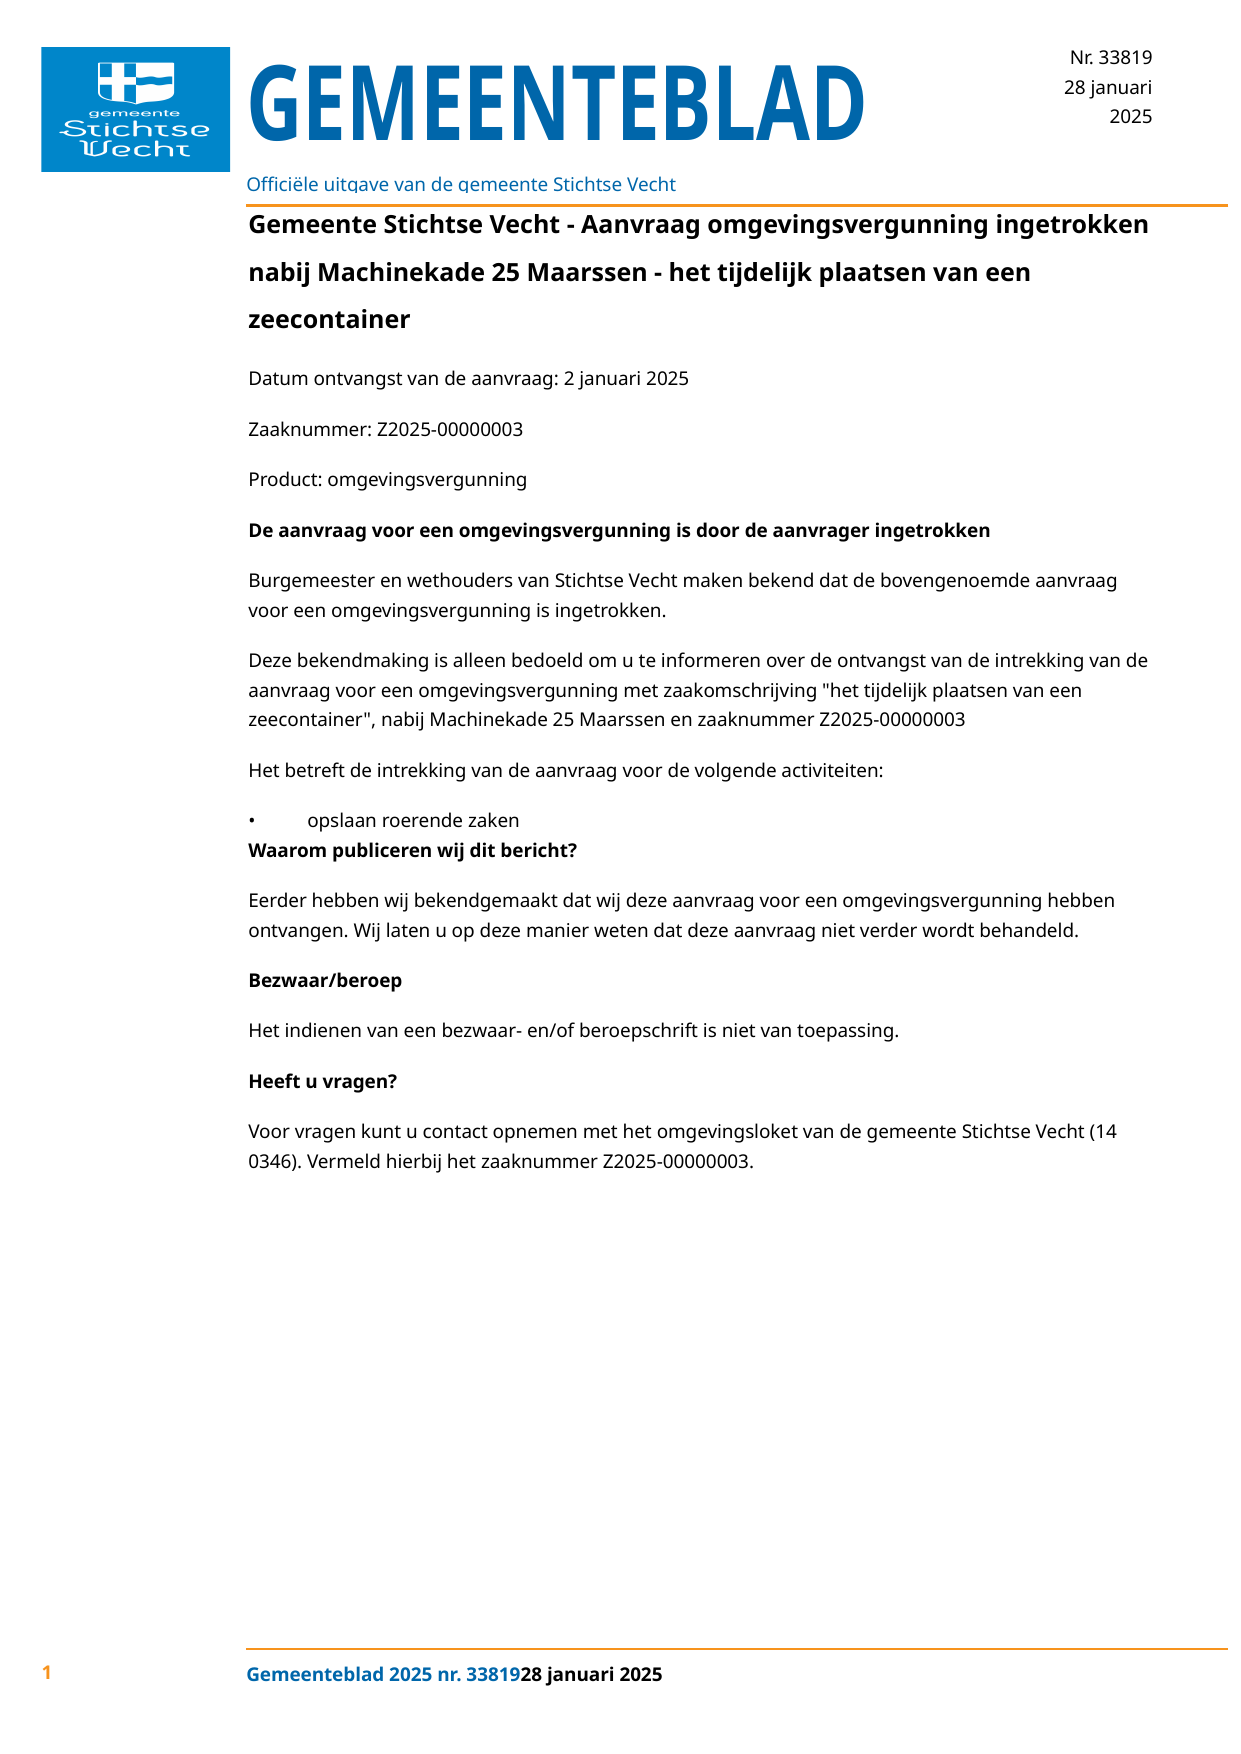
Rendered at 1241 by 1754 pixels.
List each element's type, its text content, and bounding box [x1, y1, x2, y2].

text Waarom publiceren wij dit bericht? [248, 837, 1152, 862]
text Datum ontvangst van de aanvraag: 2 januari 2025 [248, 366, 1152, 391]
list opslaan roerende zaken [248, 807, 1152, 833]
text Deze bekendmaking is alleen bedoeld om u te informeren over de ontvangst van de intrekking van de aanvraag voor een omgevingsvergunning met zaakomschrijving "het tijdelijk plaatsen van een zeecontainer", nabij Machinekade 25 Maarssen en zaaknummer Z2025-00000003 [248, 647, 1152, 732]
text Product: omgevingsvergunning [248, 466, 1152, 492]
text Burgemeester en wethouders van Stichtse Vecht maken bekend dat de bovengenoemde aanvraag voor een omgevingsvergunning is ingetrokken. [248, 567, 1152, 622]
text Eerder hebben wij bekendgemaakt dat wij deze aanvraag voor een omgevingsvergunning hebben ontvangen. Wij laten u op deze manier weten dat deze aanvraag niet verder wordt behandeld. [248, 887, 1152, 942]
text Heeft u vragen? [248, 1068, 1152, 1094]
text Zaaknummer: Z2025-00000003 [248, 416, 1152, 442]
text Gemeente Stichtse Vecht - Aanvraag omgevingsvergunning ingetrokken nabij Machinekade 25 Maarssen - het tijdelijk plaatsen van een zeecontainer [248, 207, 1152, 336]
text Voor vragen kunt u contact opnemen met het omgevingsloket van de gemeente Stichtse Vecht (14 0346). Vermeld hierbij het zaaknummer Z2025-00000003. [248, 1118, 1152, 1174]
picture [99, 63, 135, 101]
text Het indienen van een bezwaar- en/of beroepschrift is niet van toepassing. [248, 1018, 1152, 1043]
text De aanvraag voor een omgevingsvergunning is door de aanvrager ingetrokken [248, 517, 1152, 542]
text Bezwaar/beroep [248, 967, 1152, 993]
text Het betreft de intrekking van de aanvraag voor de volgende activiteiten: [248, 757, 1152, 782]
picture [137, 63, 174, 103]
